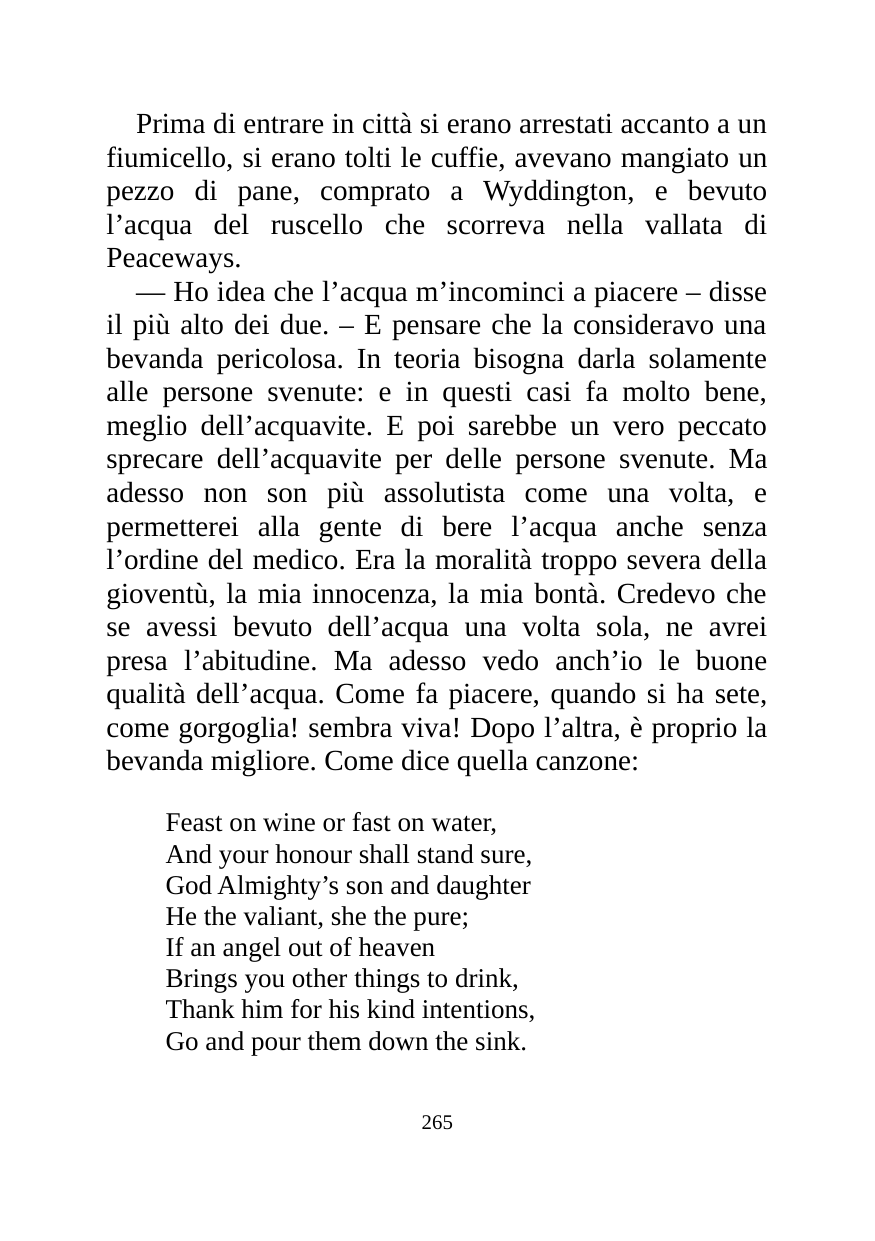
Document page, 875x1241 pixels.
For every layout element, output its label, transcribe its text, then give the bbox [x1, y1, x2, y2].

text Feast on wine or fast on water, And your honour shall stand sure, God Almighty’s son and daughter He the valiant, she the pure; If an angel out of heaven Brings you other things to drink, Thank him for his kind intentions, Go and pour them down the sink. [165, 807, 768, 1056]
text Prima di entrare in città si erano arrestati accanto a un fiumicello, si erano tolti le cuffie, avevano mangiato un pezzo di pane, comprato a Wyddington, e bevuto l’acqua del ruscello che scorreva nella vallata di Peaceways. [106, 106, 768, 274]
text — Ho idea che l’acqua m’incominci a piacere – disse il più alto dei due. – E pensare che la consideravo una bevanda pericolosa. In teoria bisogna darla solamente alle persone svenute: e in questi casi fa molto bene, meglio dell’acquavite. E poi sarebbe un vero peccato sprecare dell’acquavite per delle persone svenute. Ma adesso non son più assolutista come una volta, e permetterei alla gente di bere l’acqua anche senza l’ordine del medico. Era la moralità troppo severa della gioventù, la mia innocenza, la mia bontà. Credevo che se avessi bevuto dell’acqua una volta sola, ne avrei presa l’abitudine. Ma adesso vedo anch’io le buone qualità dell’acqua. Come fa piacere, quando si ha sete, come gorgoglia! sembra viva! Dopo l’altra, è proprio la bevanda migliore. Come dice quella canzone: [106, 274, 768, 777]
